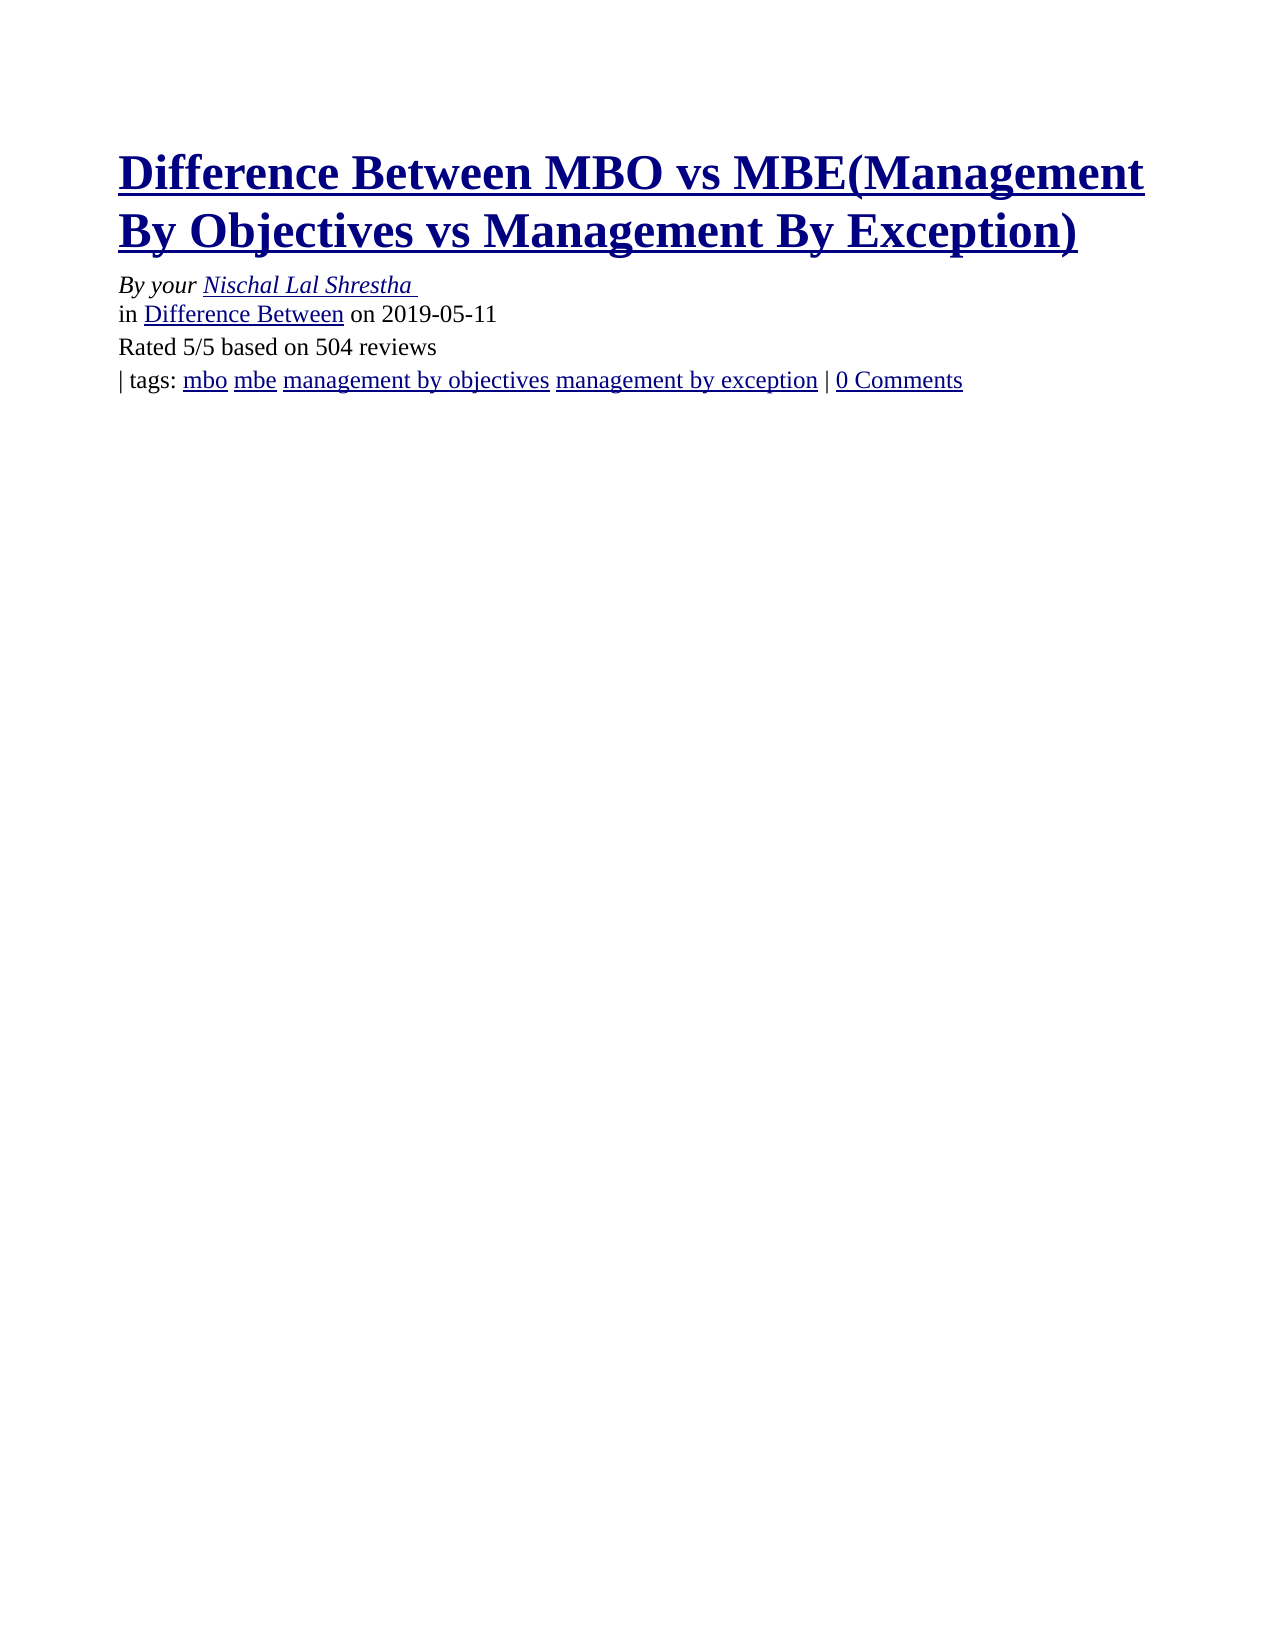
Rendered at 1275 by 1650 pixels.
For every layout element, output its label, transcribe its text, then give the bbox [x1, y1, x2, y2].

subtitle Difference Between MBO vs MBE(Management By Objectives vs Management By Exception) [118, 143, 1157, 258]
text By your Nischal Lal Shrestha [118, 271, 1157, 299]
text in Difference Between on 2019-05-11 [118, 299, 1157, 328]
text Rated 5/5 based on 504 reviews [118, 332, 1157, 361]
text | tags: mbo mbe management by objectives management by exception | 0 Comments [118, 365, 1157, 394]
